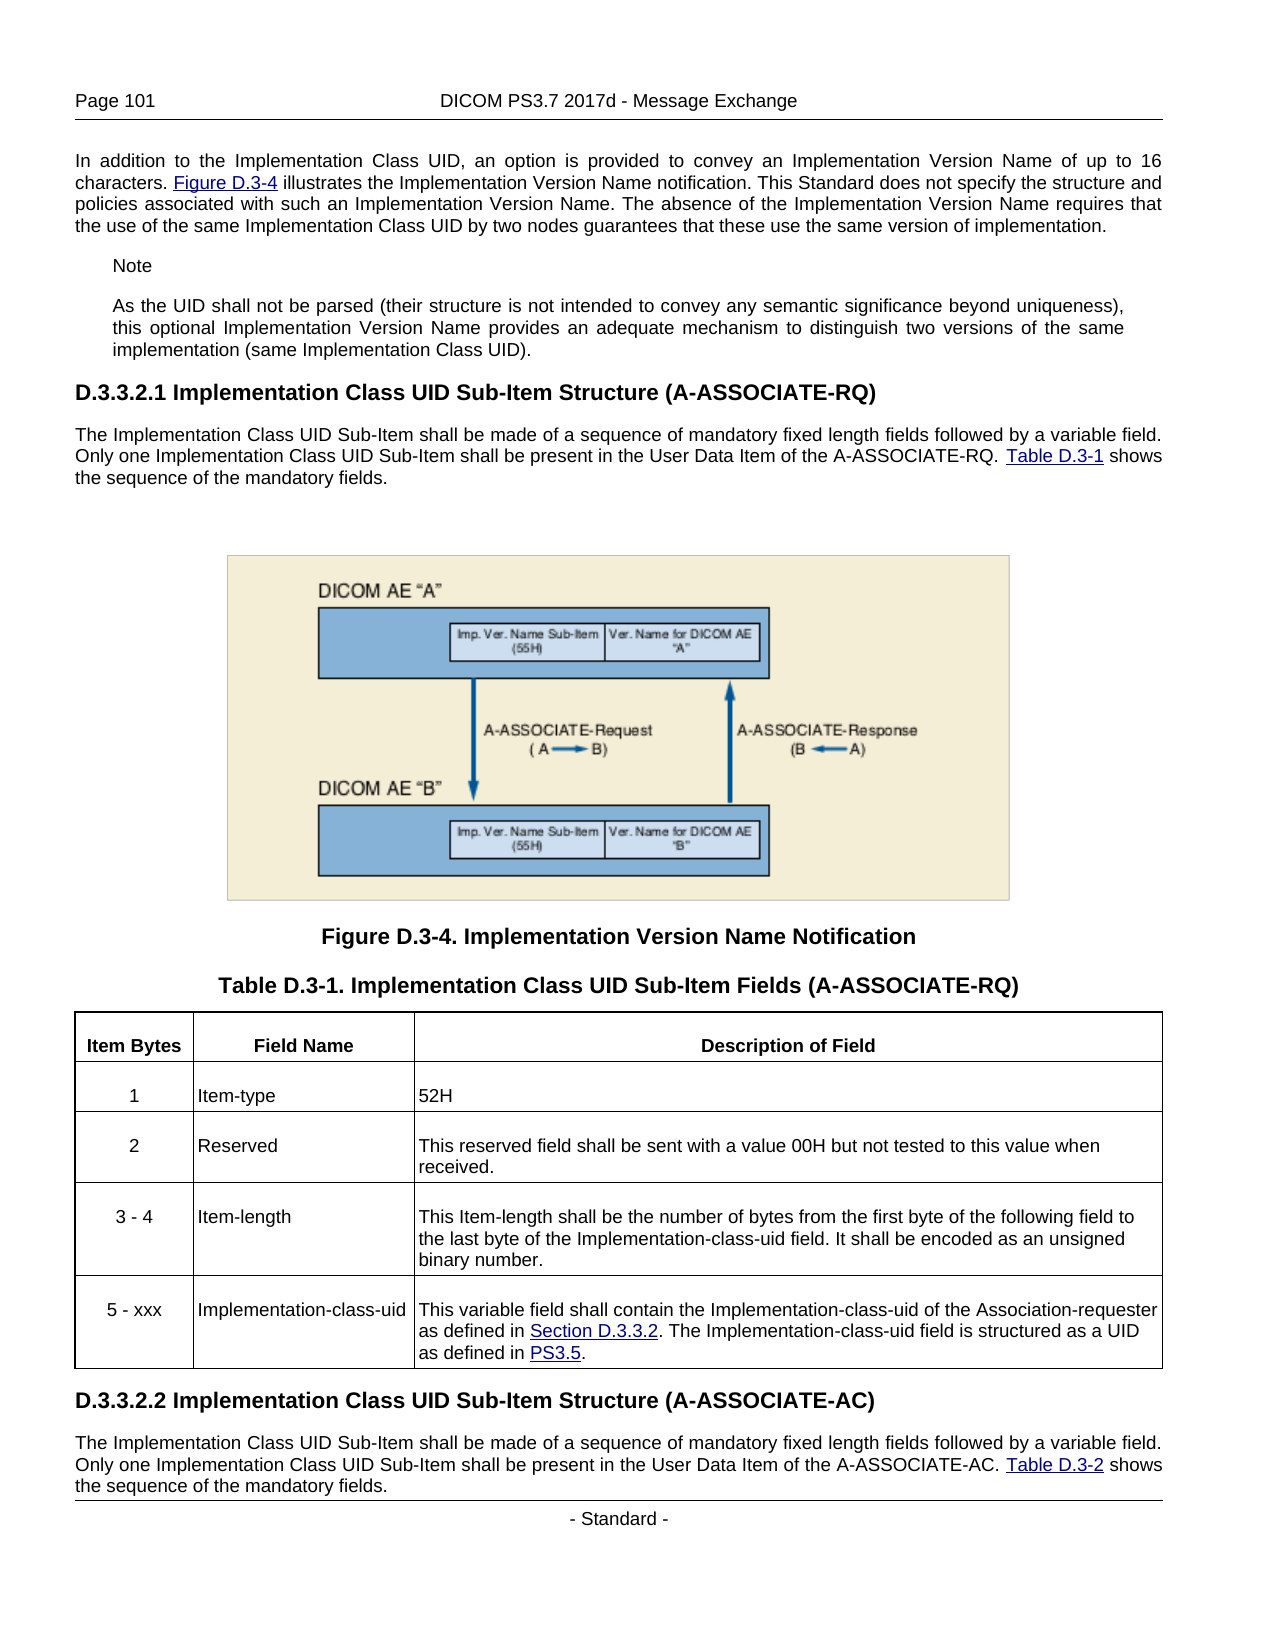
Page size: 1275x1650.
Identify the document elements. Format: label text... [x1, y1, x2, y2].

table_cell Reserved [194, 1112, 414, 1182]
table_header Field Name [194, 1013, 414, 1061]
text The Implementation Class UID Sub-Item shall be made of a sequence of mandatory fixed length fields followed by a variable field. Only one Implementation Class UID Sub-Item shall be present in the User Data Item of the A-ASSOCIATE-AC. Table D.3-2 shows the sequence of the mandatory fields. [75, 1432, 1162, 1497]
table_cell 52H [415, 1062, 1162, 1111]
table_cell Implementation-class-uid [194, 1276, 414, 1368]
text Figure D.3-4. Implementation Version Name Notification [75, 924, 1162, 949]
text Note [112, 255, 1125, 277]
picture [226, 554, 1011, 902]
table_cell This reserved field shall be sent with a value 00H but not tested to this value when received. [415, 1112, 1162, 1182]
text In addition to the Implementation Class UID, an option is provided to convey an Implementation Version Name of up to 16 characters. Figure D.3-4 illustrates the Implementation Version Name notification. This Standard does not specify the structure and policies associated with such an Implementation Version Name. The absence of the Implementation Version Name requires that the use of the same Implementation Class UID by two nodes guarantees that these use the same version of implementation. [75, 150, 1162, 236]
table_cell 2 [76, 1112, 193, 1182]
text The Implementation Class UID Sub-Item shall be made of a sequence of mandatory fixed length fields followed by a variable field. Only one Implementation Class UID Sub-Item shall be present in the User Data Item of the A-ASSOCIATE-RQ. Table D.3-1 shows the sequence of the mandatory fields. [75, 423, 1162, 488]
text D.3.3.2.2 Implementation Class UID Sub-Item Structure (A-ASSOCIATE-AC) [75, 1387, 1162, 1413]
text D.3.3.2.1 Implementation Class UID Sub-Item Structure (A-ASSOCIATE-RQ) [75, 379, 1162, 404]
table_cell 3 - 4 [76, 1183, 193, 1275]
table_header Description of Field [415, 1013, 1162, 1061]
table_cell This variable field shall contain the Implementation-class-uid of the Association-requester as defined in Section D.3.3.2. The Implementation-class-uid field is structured as a UID as defined in PS3.5. [415, 1276, 1162, 1368]
table_header Item Bytes [76, 1013, 193, 1061]
table_cell 1 [76, 1062, 193, 1111]
text As the UID shall not be parsed (their structure is not intended to convey any semantic significance beyond uniqueness), this optional Implementation Version Name provides an adequate mechanism to distinguish two versions of the same implementation (same Implementation Class UID). [112, 295, 1125, 360]
table_cell 5 - xxx [76, 1276, 193, 1368]
table_cell Item-length [194, 1183, 414, 1275]
table_cell Item-type [194, 1062, 414, 1111]
table_cell This Item-length shall be the number of bytes from the first byte of the following field to the last byte of the Implementation-class-uid field. It shall be encoded as an unsigned binary number. [415, 1183, 1162, 1275]
text Table D.3-1. Implementation Class UID Sub-Item Fields (A-ASSOCIATE-RQ) [75, 972, 1162, 998]
